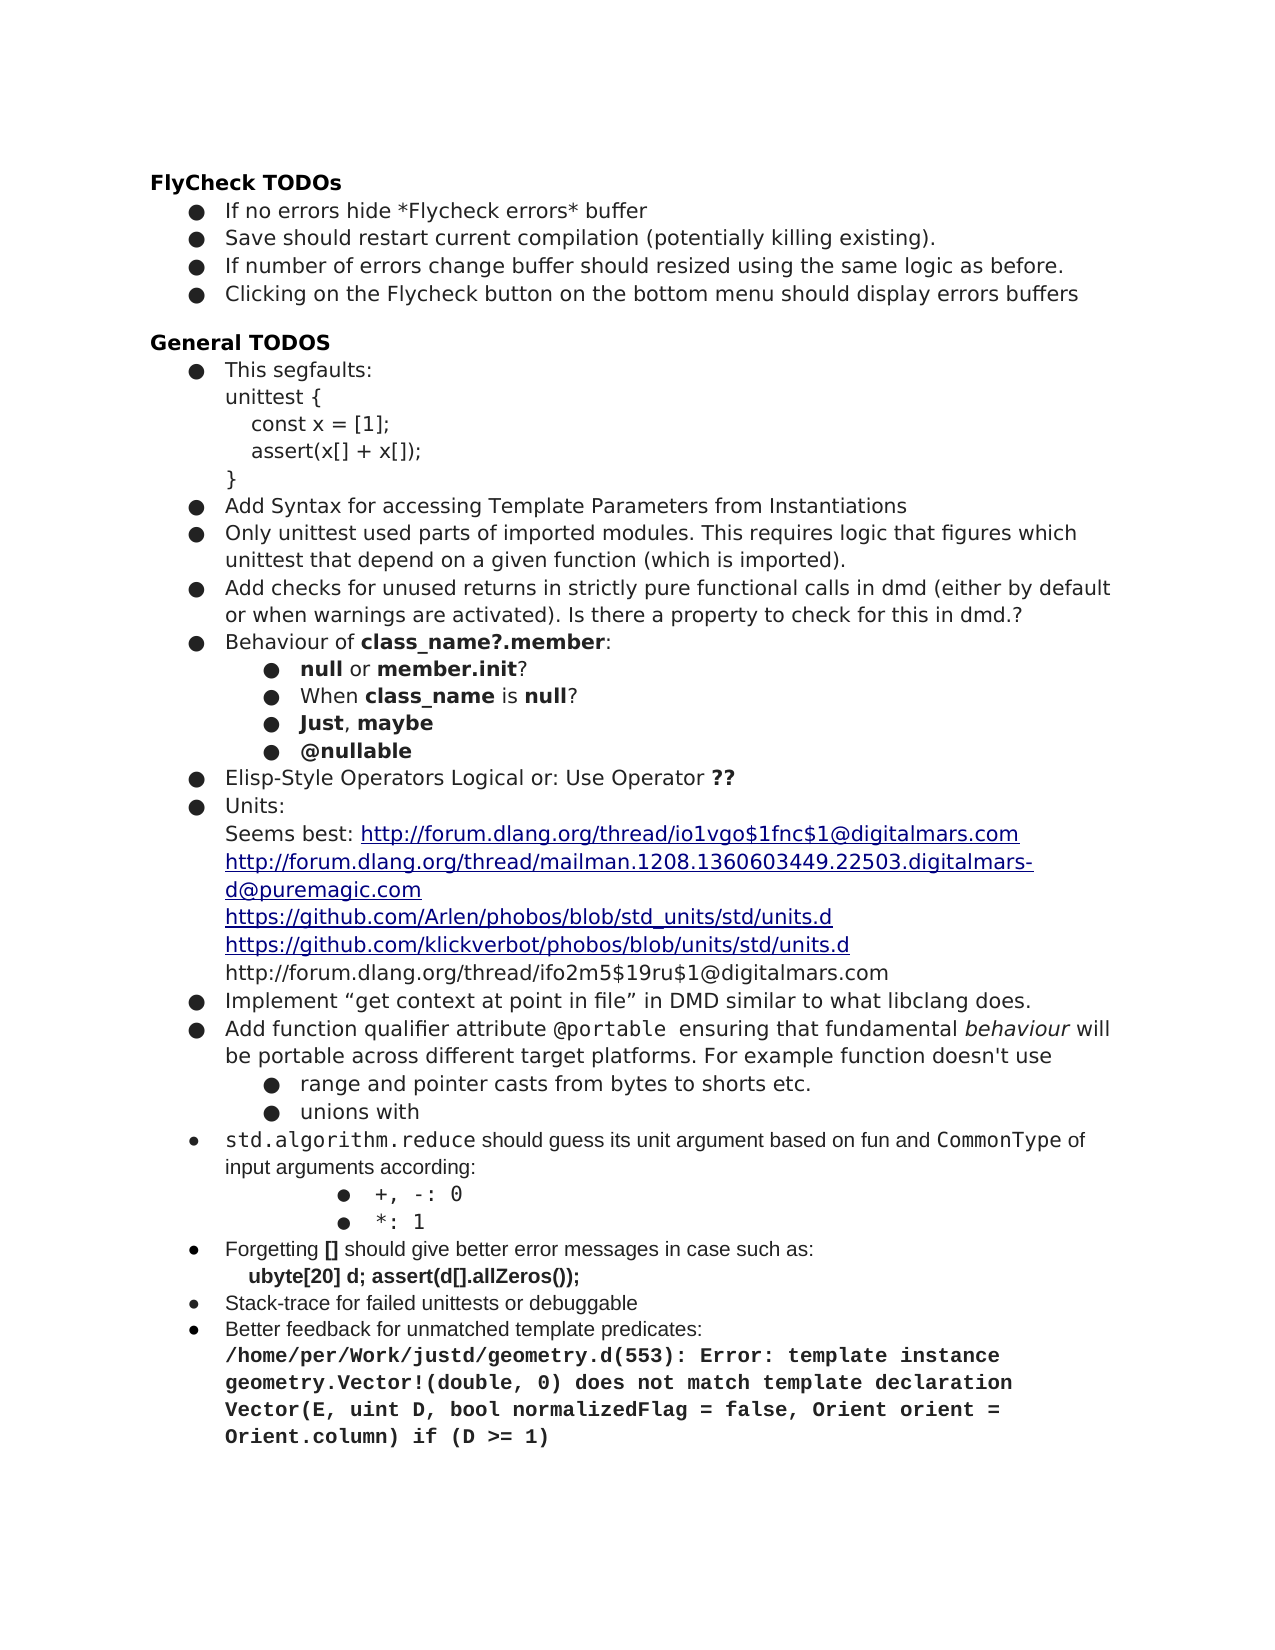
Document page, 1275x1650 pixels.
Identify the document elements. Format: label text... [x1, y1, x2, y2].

list Save should restart current compilation (potentially killing existing). [187, 226, 1125, 251]
list Add checks for unused returns in strictly pure functional calls in dmd (either by default or when warnings are activated). Is there a property to check for this in dmd.? [187, 576, 1125, 627]
subtitle General TODOS [150, 331, 1125, 355]
list Implement “get context at point in file” in DMD similar to what libclang does. [187, 989, 1125, 1013]
list @nullable [262, 739, 1125, 763]
list Add Syntax for accessing Template Parameters from Instantiations [187, 494, 1125, 518]
list Clicking on the Flycheck button on the bottom menu should display errors buffers [187, 282, 1125, 306]
list std.algorithm.reduce should guess its unit argument based on fun and CommonType of input arguments according: [187, 1128, 1125, 1179]
list *: 1 [337, 1210, 1125, 1234]
list null or member.init? [262, 658, 1125, 681]
list When class_name is null? [262, 685, 1125, 708]
subtitle FlyCheck TODOs [150, 171, 1125, 195]
list Only unittest used parts of imported modules. This requires logic that figures which unittest that depend on a given function (which is imported). [187, 522, 1125, 572]
list Just, maybe [262, 712, 1125, 736]
list This segfaults: unittest { const x = [1]; assert(x[] + x[]); } [187, 358, 1125, 491]
list +, -: 0 [337, 1182, 1125, 1207]
list Behaviour of class_name?.member: [187, 630, 1125, 654]
list Units: Seems best: http://forum.dlang.org/thread/io1vgo$1fnc$1@digitalmars.com http://forum.dlang.org/thread/mailman.1208.1360603449.22503.digitalmars-d@puremagic.com https://github.com/Arlen/phobos/blob/std_units/std/units.d https://github.com/klickverbot/phobos/blob/units/std/units.d http://forum.dlang.org/thread/ifo2m5$19ru$1@digitalmars.com [187, 794, 1125, 985]
list Elisp-Style Operators Logical or: Use Operator ?? [187, 766, 1125, 791]
list Add function qualifier attribute @portable ensuring that fundamental behaviour will be portable across different target platforms. For example function doesn't use [187, 1017, 1125, 1069]
list unions with [262, 1100, 1125, 1124]
list Forgetting [] should give better error messages in case such as: ubyte[20] d; assert(d[].allZeros()); [187, 1238, 1125, 1288]
list range and pointer casts from bytes to shorts etc. [262, 1072, 1125, 1097]
list If no errors hide *Flycheck errors* buffer [187, 199, 1125, 223]
list Stack-trace for failed unittests or debuggable [187, 1291, 1125, 1314]
list If number of errors change buffer should resized using the same logic as before. [187, 254, 1125, 278]
list Better feedback for unmatched template predicates: /home/per/Work/justd/geometry.d(553): Error: template instance geometry.Vector!(double, 0) does not match template declaration Vector(E, uint D, bool normalizedFlag = false, Orient orient = Orient.column) if (D >= 1) [187, 1318, 1125, 1450]
